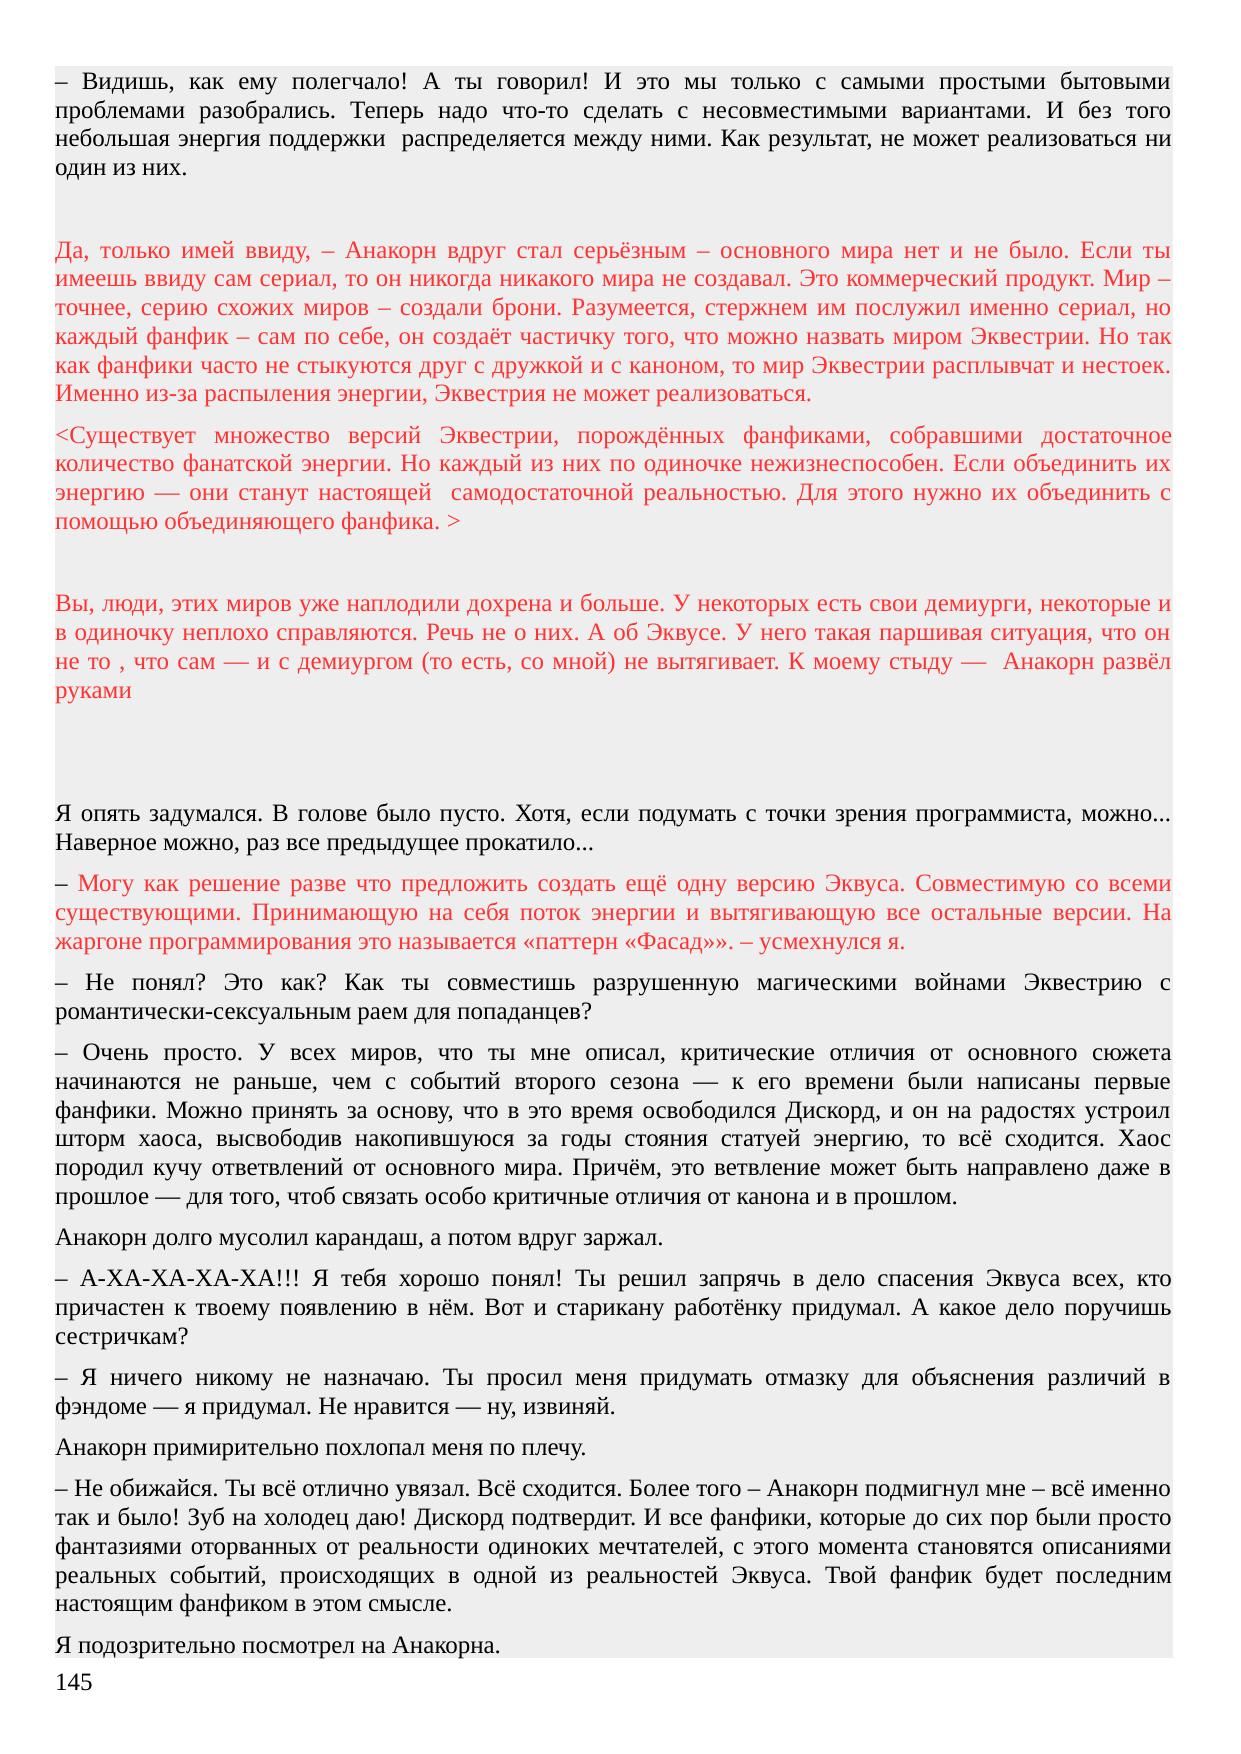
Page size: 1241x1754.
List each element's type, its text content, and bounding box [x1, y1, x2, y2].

text – Я ничего никому не назначаю. Ты просил меня придумать отмазку для объяснения различий в фэндоме — я придумал. Не нравится — ну, извиняй. [55, 1362, 1173, 1420]
text Я опять задумался. В голове было пусто. Хотя, если подумать с точки зрения программиста, можно... Наверное можно, раз все предыдущее прокатило... [55, 798, 1173, 856]
text Да, только имей ввиду, – Анакорн вдруг стал серьёзным – основного мира нет и не было. Если ты имеешь ввиду сам сериал, то он никогда никакого мира не создавал. Это коммерческий продукт. Мир – точнее, серию схожих миров – создали брони. Разумеется, стержнем им послужил именно сериал, но каждый фанфик – сам по себе, он создаёт частичку того, что можно назвать миром Эквестрии. Но так как фанфики часто не стыкуются друг с дружкой и с каноном, то мир Эквестрии расплывчат и нестоек. Именно из-за распыления энергии, Эквестрия не может реализоваться. [55, 235, 1173, 407]
text – Не обижайся. Ты всё отлично увязал. Всё сходится. Более того – Анакорн подмигнул мне – всё именно так и было! Зуб на холодец даю! Дискорд подтвердит. И все фанфики, которые до сих пор были просто фантазиями оторванных от реальности одиноких мечтателей, с этого момента становятся описаниями реальных событий, происходящих в одной из реальностей Эквуса. Твой фанфик будет последним настоящим фанфиком в этом смысле. [55, 1473, 1173, 1617]
text – А-ХА-ХА-ХА-ХА!!! Я тебя хорошо понял! Ты решил запрячь в дело спасения Эквуса всех, кто причастен к твоему появлению в нём. Вот и старикану работёнку придумал. А какое дело поручишь сестричкам? [55, 1263, 1173, 1350]
text – Не понял? Это как? Как ты совместишь разрушенную магическими войнами Эквестрию с романтически-сексуальным раем для попаданцев? [55, 967, 1173, 1025]
text Анакорн долго мусолил карандаш, а потом вдруг заржал. [55, 1222, 1173, 1251]
text <Существует множество версий Эквестрии, порождённых фанфиками, собравшими достаточное количество фанатской энергии. Но каждый из них по одиночке нежизнеспособен. Если объединить их энергию — они станут настоящей самодостаточной реальностью. Для этого нужно их объединить с помощью объединяющего фанфика. > [55, 420, 1173, 535]
text – Могу как решение разве что предложить создать ещё одну версию Эквуса. Совместимую со всеми существующими. Принимающую на себя поток энергии и вытягивающую все остальные версии. На жаргоне программирования это называется «паттерн «Фасад»». – усмехнулся я. [55, 868, 1173, 955]
text – Видишь, как ему полегчало! А ты говорил! И это мы только с самыми простыми бытовыми проблемами разобрались. Теперь надо что-то сделать с несовместимыми вариантами. И без того небольшая энергия поддержки распределяется между ними. Как результат, не может реализоваться ни один из них. [55, 66, 1173, 181]
text Вы, люди, этих миров уже наплодили дохрена и больше. У некоторых есть свои демиурги, некоторые и в одиночку неплохо справляются. Речь не о них. А об Эквусе. У него такая паршивая ситуация, что он не то , что сам — и с демиургом (то есть, со мной) не вытягивает. К моему стыду — Анакорн развёл руками [55, 588, 1173, 703]
text Анакорн примирительно похлопал меня по плечу. [55, 1432, 1173, 1461]
text Я подозрительно посмотрел на Анакорна. [55, 1630, 1173, 1658]
text – Очень просто. У всех миров, что ты мне описал, критические отличия от основного сюжета начинаются не раньше, чем с событий второго сезона — к его времени были написаны первые фанфики. Можно принять за основу, что в это время освободился Дискорд, и он на радостях устроил шторм хаоса, высвободив накопившуюся за годы стояния статуей энергию, то всё сходится. Хаос породил кучу ответвлений от основного мира. Причём, это ветвление может быть направлено даже в прошлое — для того, чтоб связать особо критичные отличия от канона и в прошлом. [55, 1037, 1173, 1210]
